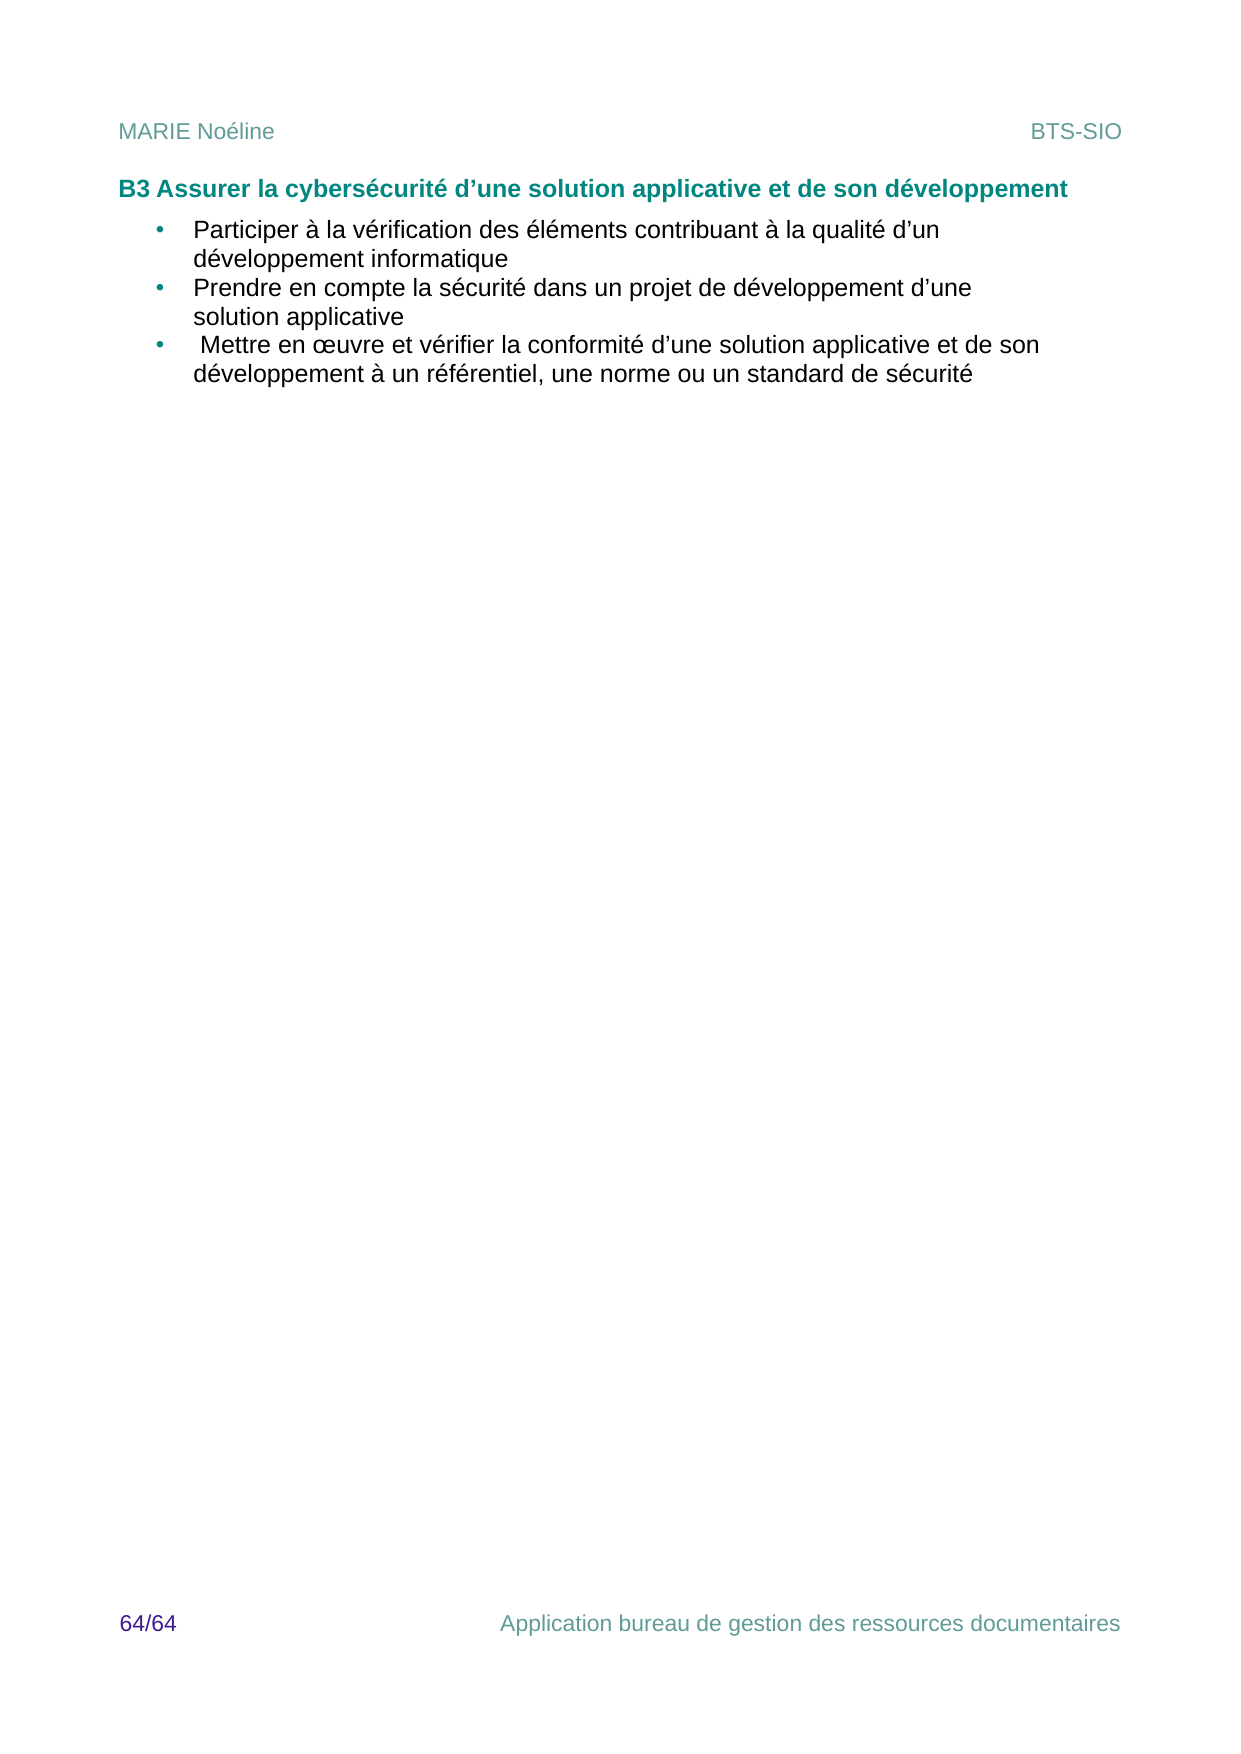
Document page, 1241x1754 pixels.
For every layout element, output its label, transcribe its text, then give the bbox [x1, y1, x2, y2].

list Mettre en œuvre et vérifier la conformité d’une solution applicative et de son développement à un référentiel, une norme ou un standard de sécurité [156, 330, 1122, 388]
list Participer à la vérification des éléments contribuant à la qualité d’un développement informatique [156, 215, 1122, 273]
list Prendre en compte la sécurité dans un projet de développement d’une solution applicative [156, 273, 1122, 330]
subtitle B3 Assurer la cybersécurité d’une solution applicative et de son développement [118, 174, 1122, 203]
